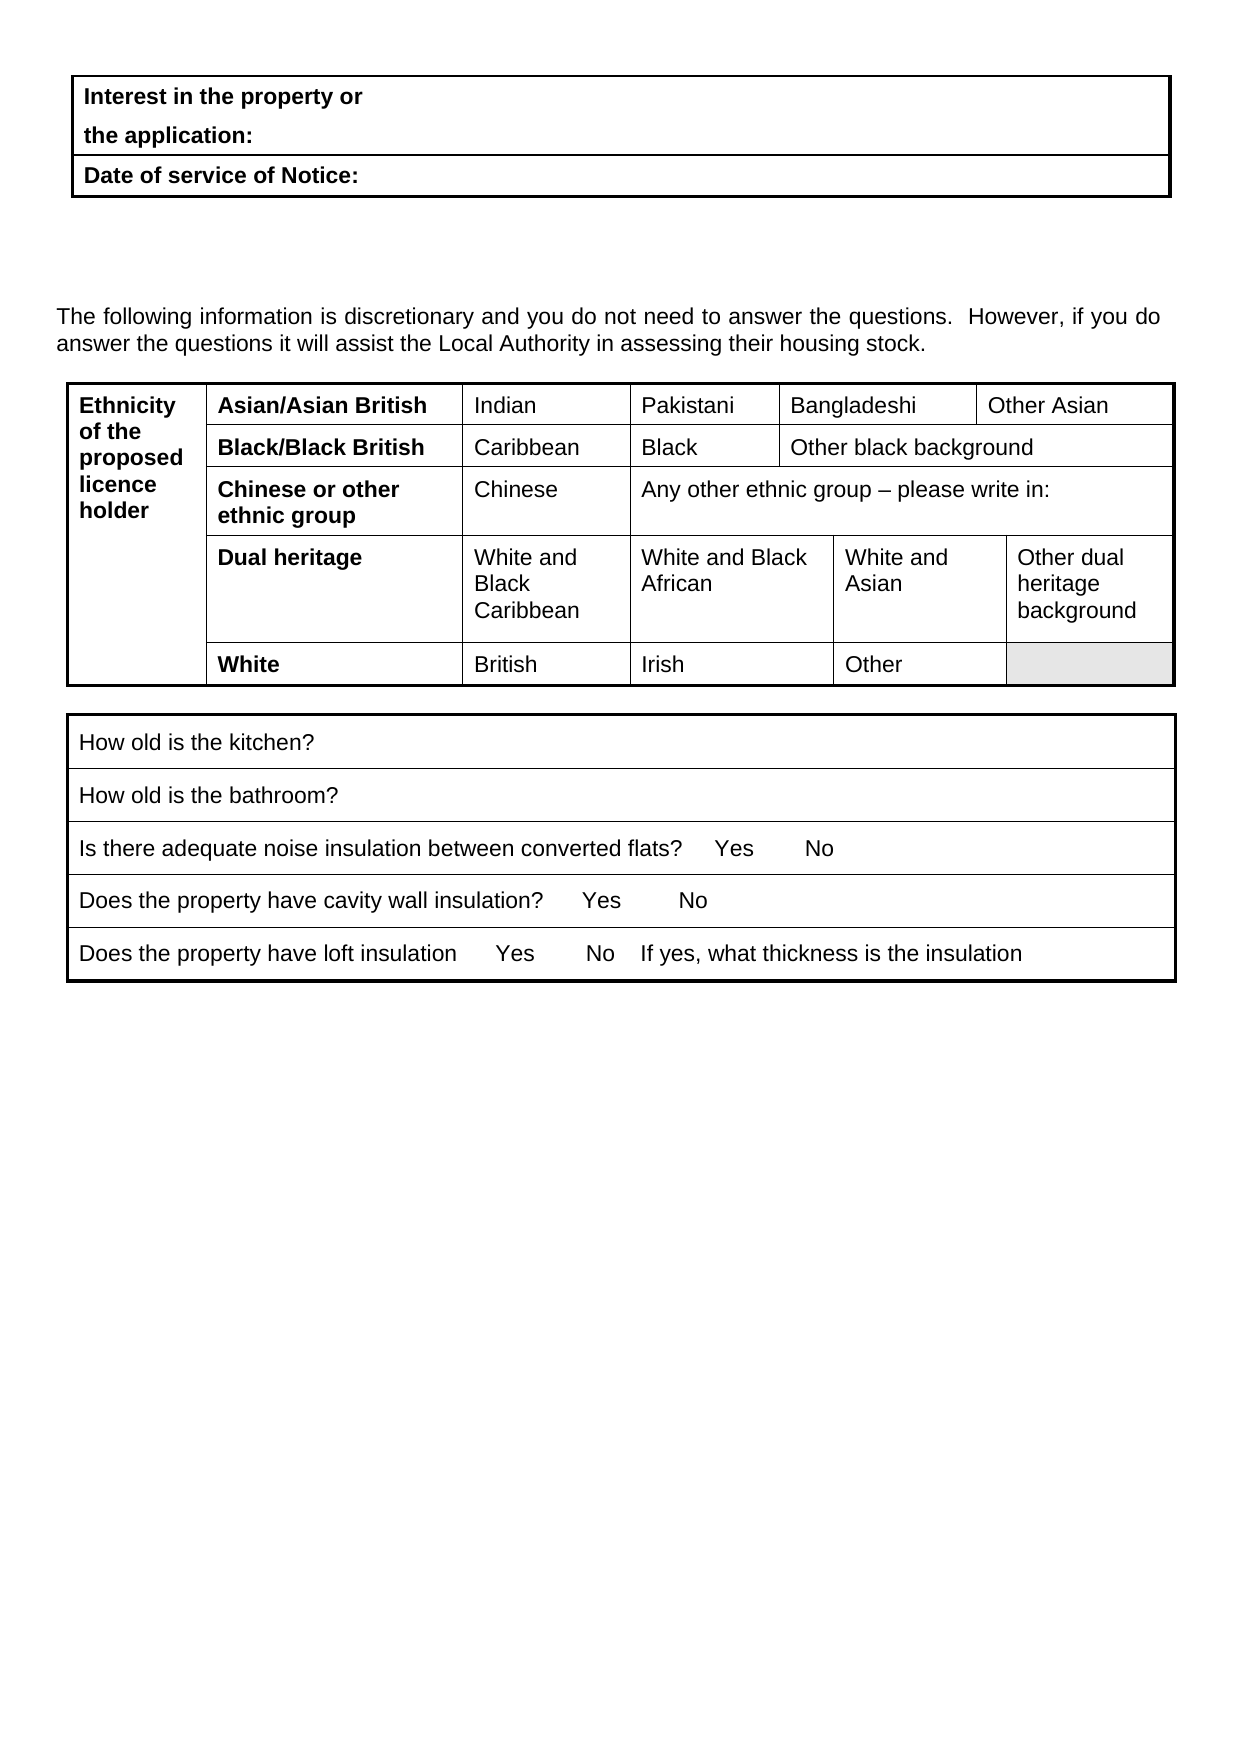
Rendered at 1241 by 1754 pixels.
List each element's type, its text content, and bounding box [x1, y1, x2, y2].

table_cell Any other ethnic group – please write in: [631, 467, 1172, 534]
table_cell White and Black African [631, 536, 833, 642]
table_cell Caribbean [463, 425, 630, 466]
table_cell Does the property have cavity wall insulation? Yes No [69, 875, 1174, 926]
table_cell Date of service of Notice: [74, 156, 1168, 194]
table_cell How old is the bathroom? [69, 769, 1174, 821]
table_header Pakistani [631, 385, 779, 424]
table_header Bangladeshi [780, 385, 976, 424]
table_cell White and Black Caribbean [463, 536, 630, 642]
table_header Asian/Asian British [207, 385, 462, 424]
table_cell Interest in the property or the application: [74, 77, 1168, 154]
table_header How old is the kitchen? [69, 716, 1174, 768]
table_cell British [463, 643, 630, 684]
table_cell Dual heritage [207, 536, 462, 642]
table_header Ethnicity of the proposed licence holder [69, 385, 206, 684]
table_header Other Asian [977, 385, 1172, 424]
table_cell White [207, 643, 462, 684]
table_cell White and Asian [834, 536, 1006, 642]
table_cell [1007, 643, 1172, 684]
table_cell Black [631, 425, 779, 466]
table_cell Other [834, 643, 1006, 684]
table_cell Irish [631, 643, 833, 684]
table_cell Other dual heritage background [1007, 536, 1172, 642]
table_cell Is there adequate noise insulation between converted flats? Yes No [69, 822, 1174, 873]
table_cell Other black background [780, 425, 1172, 466]
table_cell Chinese or other ethnic group [207, 467, 462, 534]
table_cell Chinese [463, 467, 630, 534]
table_cell Does the property have loft insulation Yes No If yes, what thickness is the insulation [69, 928, 1174, 979]
table_cell Black/Black British [207, 425, 462, 466]
table_header Indian [463, 385, 630, 424]
text The following information is discretionary and you do not need to answer the questions. However, if you do answer the questions it will assist the Local Authority in assessing their housing stock. [56, 303, 1162, 356]
